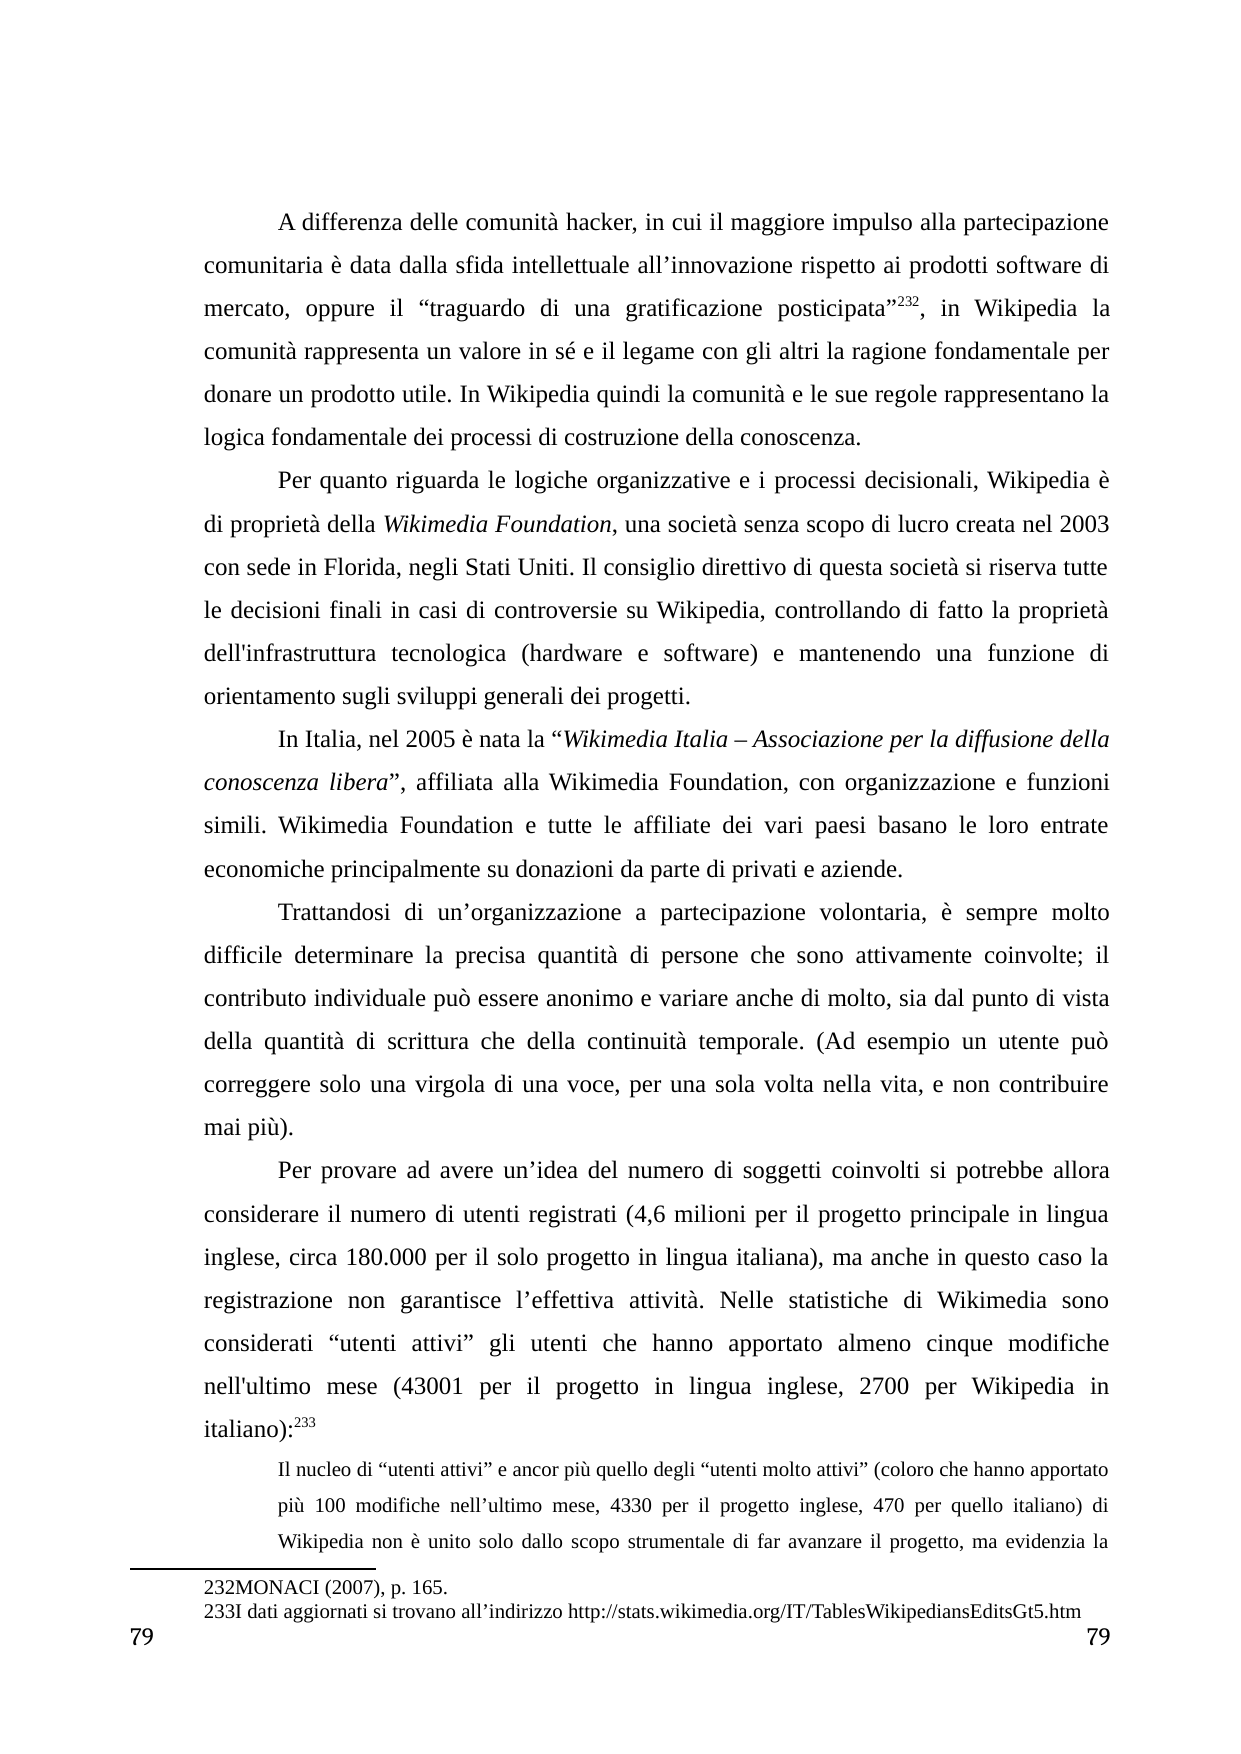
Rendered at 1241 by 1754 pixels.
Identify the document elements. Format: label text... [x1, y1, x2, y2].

text Il nucleo di “utenti attivi” e ancor più quello degli “utenti molto attivi” (coloro che hanno apportato più 100 modifiche nell’ultimo mese, 4330 per il progetto inglese, 470 per quello italiano) di Wikipedia non è unito solo dallo scopo strumentale di far avanzare il progetto, ma evidenzia la [278, 1457, 1110, 1553]
text Per provare ad avere un’idea del numero di soggetti coinvolti si potrebbe allora considerare il numero di utenti registrati (4,6 milioni per il progetto principale in lingua inglese, circa 180.000 per il solo progetto in lingua italiana), ma anche in questo caso la registrazione non garantisce l’effettiva attività. Nelle statistiche di Wikimedia sono considerati “utenti attivi” gli utenti che hanno apportato almeno cinque modifiche nell'ultimo mese (43001 per il progetto in lingua inglese, 2700 per Wikipedia in italiano): [204, 1156, 1110, 1443]
text Trattandosi di un’organizzazione a partecipazione volontaria, è sempre molto difficile determinare la precisa quantità di persone che sono attivamente coinvolte; il contributo individuale può essere anonimo e variare anche di molto, sia dal punto di vista della quantità di scrittura che della continuità temporale. (Ad esempio un utente può correggere solo una virgola di una voce, per una sola volta nella vita, e non contribuire mai più). [204, 897, 1110, 1141]
text I dati aggiornati si trovano all’indirizzo http://stats.wikimedia.org/IT/TablesWikipediansEditsGt5.htm [204, 1599, 1110, 1623]
text In Italia, nel 2005 è nata la “Wikimedia Italia – Associazione per la diffusione della conoscenza libera”, affiliata alla Wikimedia Foundation, con organizzazione e funzioni simili. Wikimedia Foundation e tutte le affiliate dei vari paesi basano le loro entrate economiche principalmente su donazioni da parte di privati e aziende. [204, 724, 1110, 882]
text Per quanto riguarda le logiche organizzative e i processi decisionali, Wikipedia è di proprietà della Wikimedia Foundation, una società senza scopo di lucro creata nel 2003 con sede in Florida, negli Stati Uniti. Il consiglio direttivo di questa società si riserva tutte le decisioni finali in casi di controversie su Wikipedia, controllando di fatto la proprietà dell'infrastruttura tecnologica (hardware e software) e mantenendo una funzione di orientamento sugli sviluppi generali dei progetti. [204, 466, 1110, 710]
text MONACI (2007), p. 165. [204, 1574, 1110, 1599]
text A differenza delle comunità hacker, in cui il maggiore impulso alla partecipazione comunitaria è data dalla sfida intellettuale all’innovazione rispetto ai prodotti software di mercato, oppure il “traguardo di una gratificazione posticipata”, in Wikipedia la comunità rappresenta un valore in sé e il legame con gli altri la ragione fondamentale per donare un prodotto utile. In Wikipedia quindi la comunità e le sue regole rappresentano la logica fondamentale dei processi di costruzione della conoscenza. [204, 207, 1110, 451]
